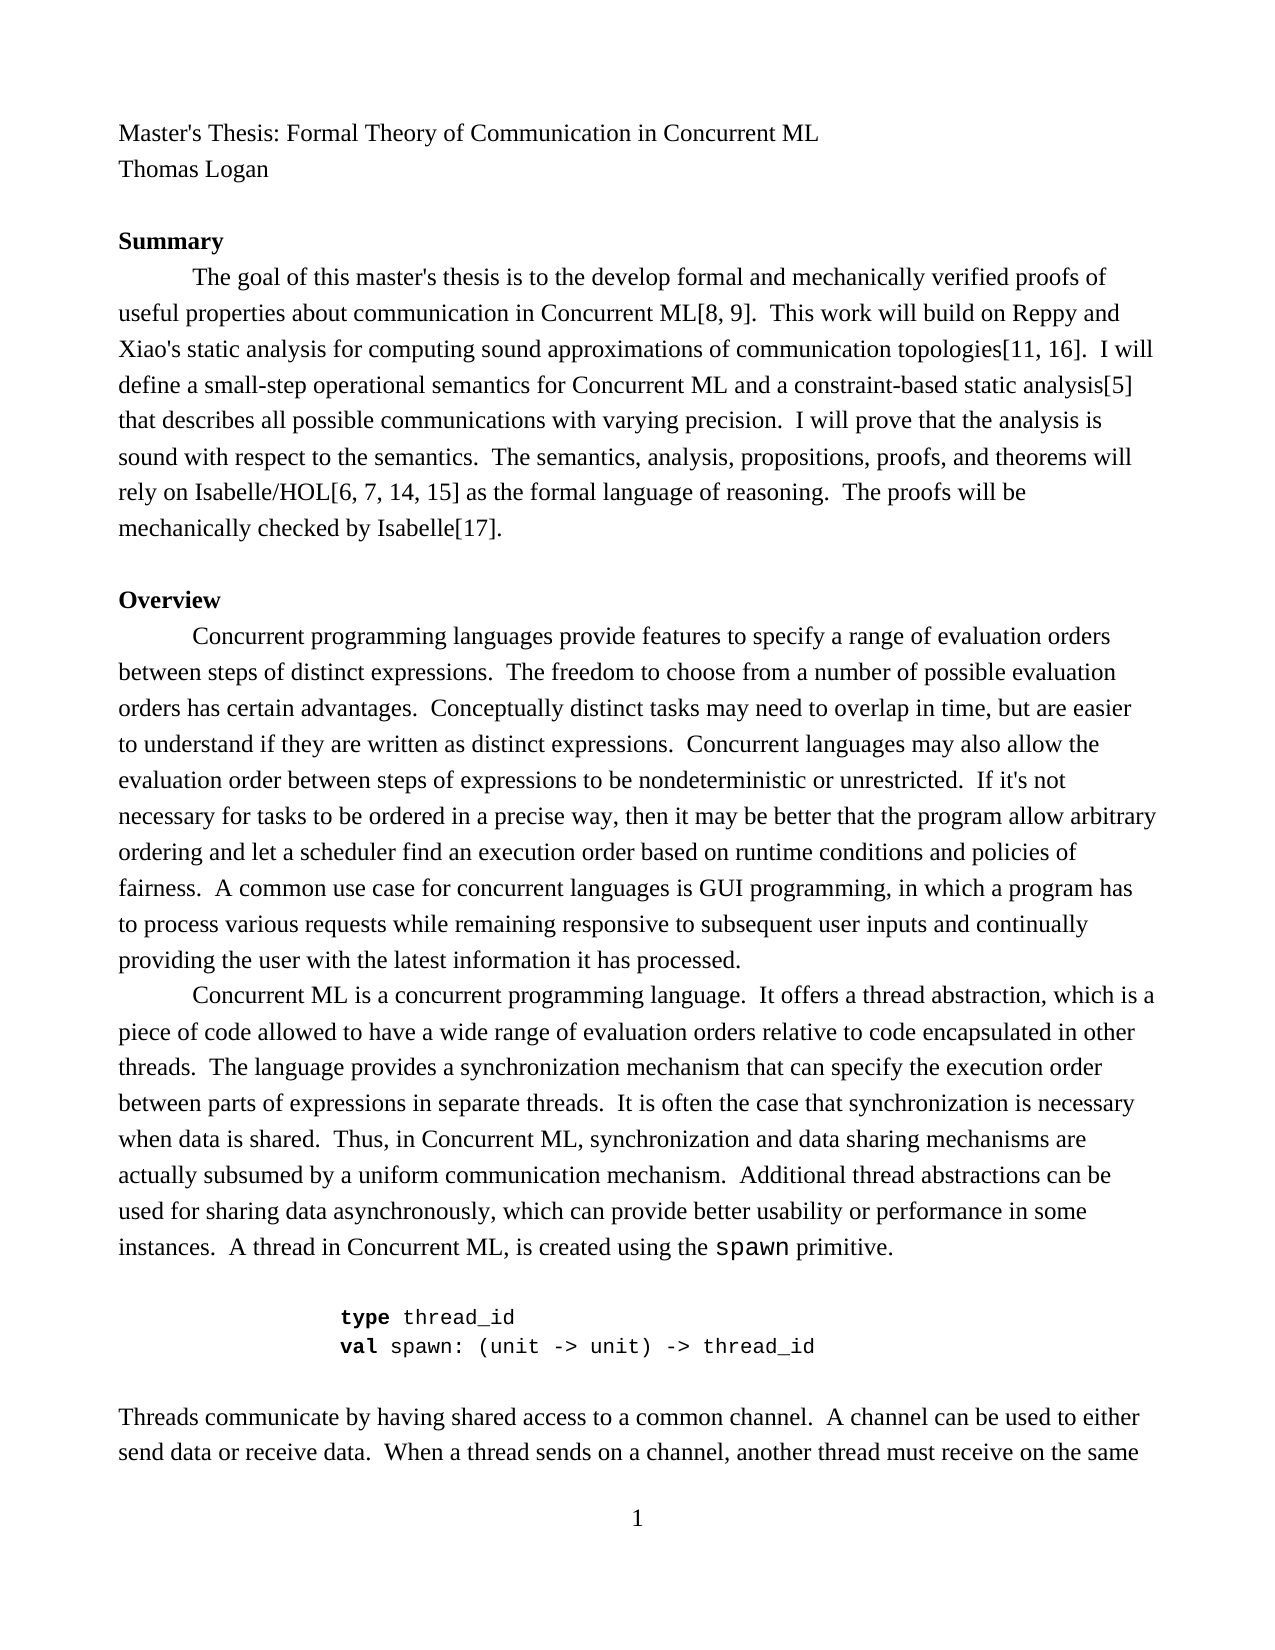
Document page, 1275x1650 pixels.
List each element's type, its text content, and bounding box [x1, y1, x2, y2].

text type thread_id [340, 1307, 1157, 1330]
text Concurrent ML is a concurrent programming language. It offers a thread abstraction, which is a piece of code allowed to have a wide range of evaluation orders relative to code encapsulated in other threads. The language provides a synchronization mechanism that can specify the execution order between parts of expressions in separate threads. It is often the case that synchronization is necessary when data is shared. Thus, in Concurrent ML, synchronization and data sharing mechanisms are actually subsumed by a uniform communication mechanism. Additional thread abstractions can be used for sharing data asynchronously, which can provide better usability or performance in some instances. A thread in Concurrent ML, is created using the spawn primitive. [118, 981, 1157, 1263]
text Summary [118, 226, 1157, 255]
text Overview [118, 585, 1157, 614]
text Master's Thesis: Formal Theory of Communication in Concurrent ML [118, 118, 1157, 147]
text Thomas Logan [118, 154, 1157, 183]
text val spawn: (unit -> unit) -> thread_id [340, 1336, 1157, 1360]
text Concurrent programming languages provide features to specify a range of evaluation orders between steps of distinct expressions. The freedom to choose from a number of possible evaluation orders has certain advantages. Conceptually distinct tasks may need to overlap in time, but are easier to understand if they are written as distinct expressions. Concurrent languages may also allow the evaluation order between steps of expressions to be nondeterministic or unrestricted. If it's not necessary for tasks to be ordered in a precise way, then it may be better that the program allow arbitrary ordering and let a scheduler find an execution order based on runtime conditions and policies of fairness. A common use case for concurrent languages is GUI programming, in which a program has to process various requests while remaining responsive to subsequent user inputs and continually providing the user with the latest information it has processed. [118, 621, 1157, 973]
text Threads communicate by having shared access to a common channel. A channel can be used to either send data or receive data. When a thread sends on a channel, another thread must receive on the same [118, 1402, 1157, 1466]
text The goal of this master's thesis is to the develop formal and mechanically verified proofs of useful properties about communication in Concurrent ML[8, 9]. This work will build on Reppy and Xiao's static analysis for computing sound approximations of communication topologies[11, 16]. I will define a small-step operational semantics for Concurrent ML and a constraint-based static analysis[5] that describes all possible communications with varying precision. I will prove that the analysis is sound with respect to the semantics. The semantics, analysis, propositions, proofs, and theorems will rely on Isabelle/HOL[6, 7, 14, 15] as the formal language of reasoning. The proofs will be mechanically checked by Isabelle[17]. [118, 262, 1157, 542]
